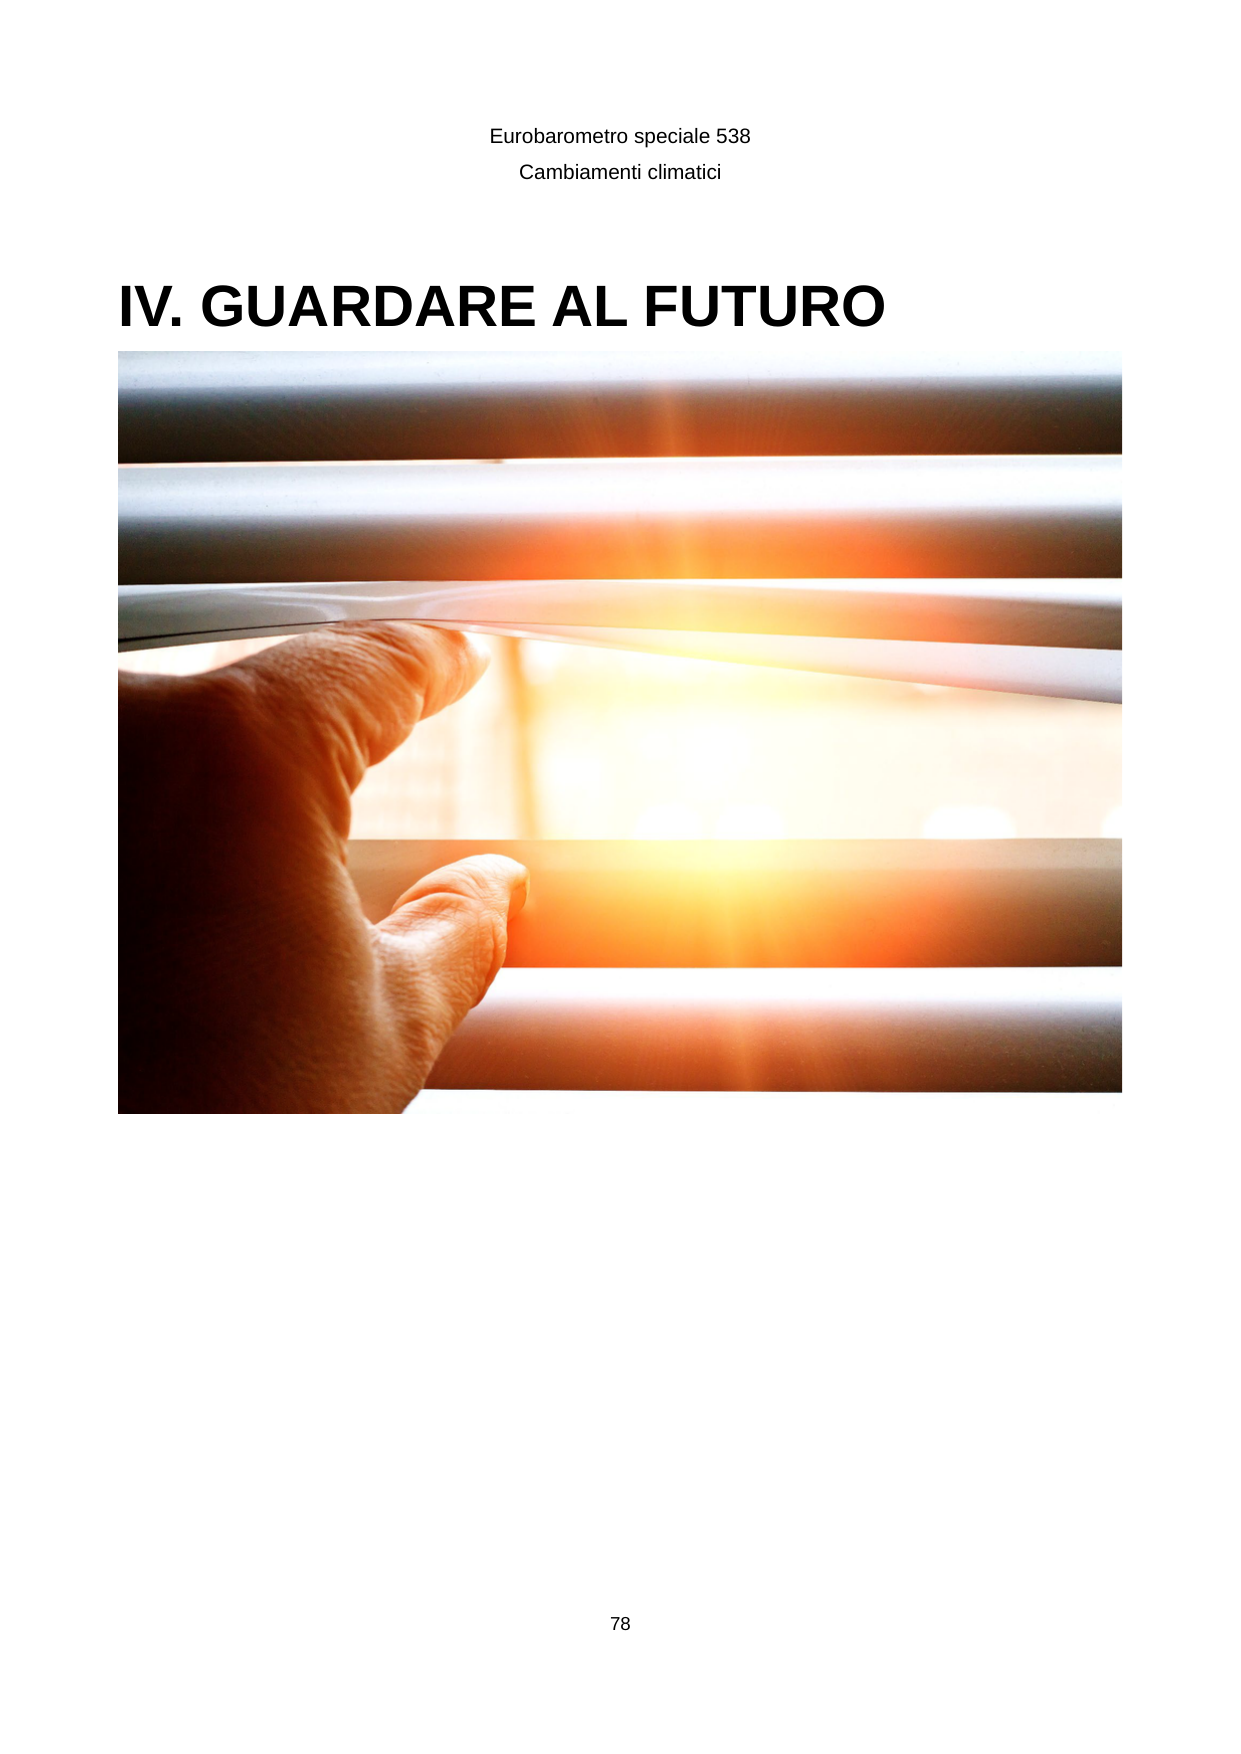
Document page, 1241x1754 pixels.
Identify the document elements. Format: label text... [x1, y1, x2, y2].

picture [118, 351, 1123, 1114]
subtitle IV. GUARDARE AL FUTURO [118, 272, 1122, 339]
